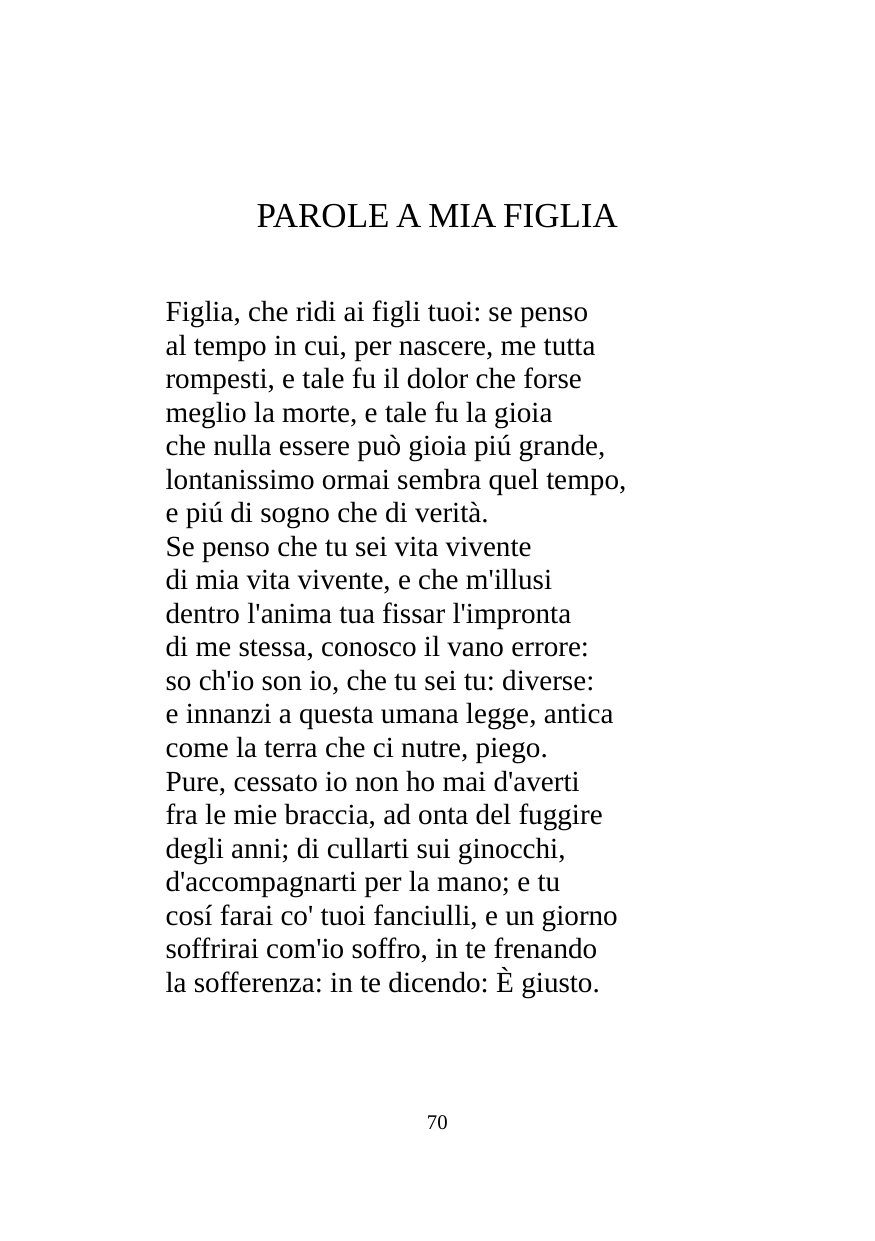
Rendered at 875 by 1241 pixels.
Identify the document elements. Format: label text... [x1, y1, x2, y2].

subtitle PAROLE A MIA FIGLIA [106, 195, 768, 235]
text Figlia, che ridi ai figli tuoi: se penso al tempo in cui, per nascere, me tutta rompesti, e tale fu il dolor che forse meglio la morte, e tale fu la gioia che nulla essere può gioia piú grande, lontanissimo ormai sembra quel tempo, e piú di sogno che di verità. Se penso che tu sei vita vivente di mia vita vivente, e che m'illusi dentro l'anima tua fissar l'impronta di me stessa, conosco il vano errore: so ch'io son io, che tu sei tu: diverse: e innanzi a questa umana legge, antica come la terra che ci nutre, piego. Pure, cessato io non ho mai d'averti fra le mie braccia, ad onta del fuggire degli anni; di cullarti sui ginocchi, d'accompagnarti per la mano; e tu cosí farai co' tuoi fanciulli, e un giorno soffrirai com'io soffro, in te frenando la sofferenza: in te dicendo: È giusto. [165, 294, 768, 998]
